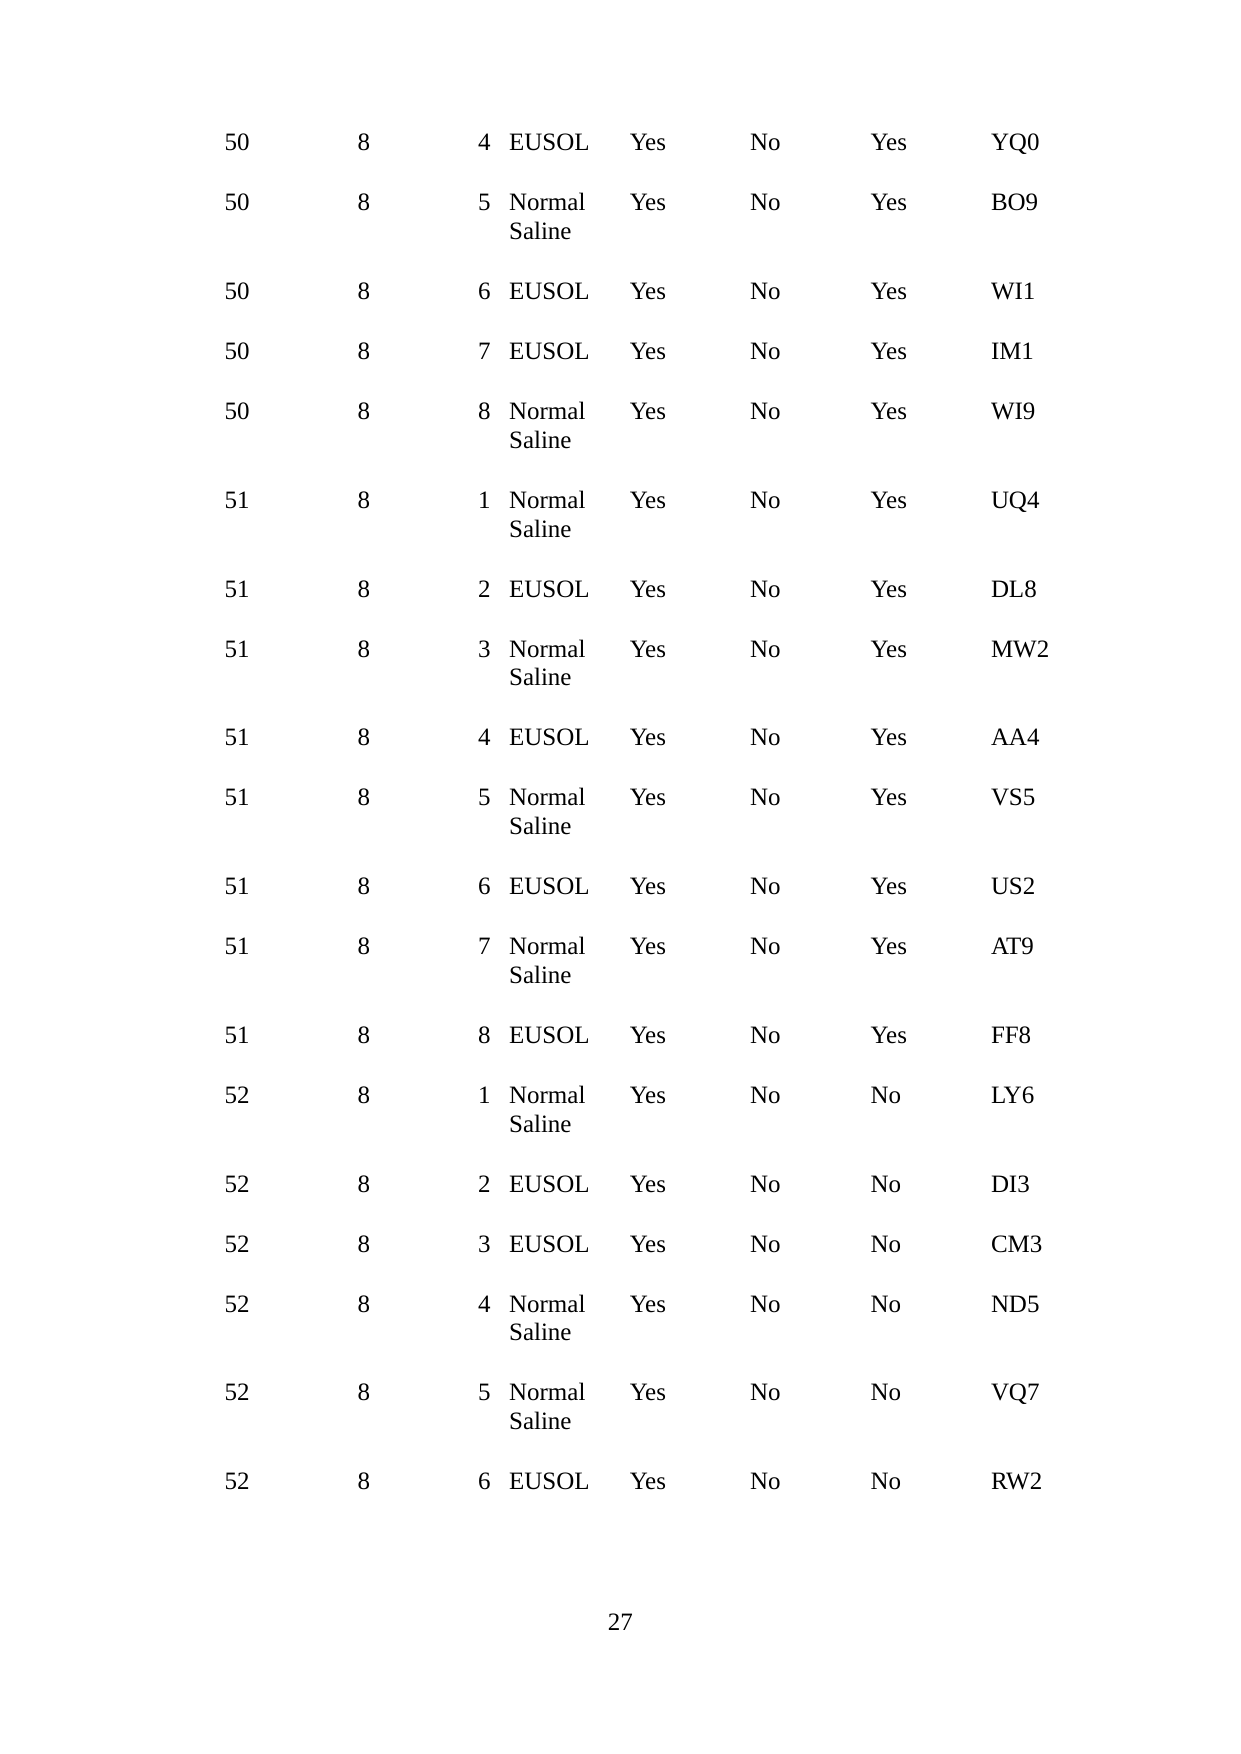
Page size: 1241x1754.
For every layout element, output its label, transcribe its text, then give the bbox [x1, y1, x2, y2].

table_cell No [741, 1279, 861, 1368]
table_cell RW2 [981, 1457, 1102, 1517]
table_cell No [861, 1071, 981, 1159]
table_cell No [861, 1457, 981, 1517]
table_cell EUSOL [500, 564, 620, 624]
table_cell 8 [259, 1219, 379, 1279]
table_cell No [741, 1457, 861, 1517]
table_cell Yes [861, 267, 981, 327]
table_cell 51 [138, 862, 259, 922]
table_cell 8 [259, 476, 379, 564]
table_cell No [741, 922, 861, 1011]
table_cell VS5 [981, 773, 1102, 862]
table_cell Yes [620, 773, 741, 862]
table_cell Normal Saline [500, 476, 620, 564]
table_cell No [861, 1219, 981, 1279]
table_cell 8 [259, 1279, 379, 1368]
table_cell EUSOL [500, 118, 620, 178]
table_cell 51 [138, 773, 259, 862]
table_cell 3 [379, 624, 499, 713]
table_cell FF8 [981, 1011, 1102, 1071]
table_cell No [741, 624, 861, 713]
table_cell 3 [379, 1219, 499, 1279]
table_cell Yes [861, 713, 981, 773]
table_cell No [741, 267, 861, 327]
table_cell No [741, 713, 861, 773]
table_cell No [741, 387, 861, 476]
table_cell Yes [620, 713, 741, 773]
table_cell 52 [138, 1368, 259, 1457]
table_cell Yes [620, 624, 741, 713]
table_cell 8 [259, 922, 379, 1011]
table_cell DL8 [981, 564, 1102, 624]
table_cell 51 [138, 476, 259, 564]
table_cell Yes [861, 1011, 981, 1071]
table_cell AT9 [981, 922, 1102, 1011]
table_cell 2 [379, 1159, 499, 1219]
table_cell 8 [379, 387, 499, 476]
table_cell No [741, 118, 861, 178]
table_cell EUSOL [500, 713, 620, 773]
table_cell Yes [620, 1071, 741, 1159]
table_cell Yes [861, 624, 981, 713]
table_cell Yes [620, 1457, 741, 1517]
table_cell 51 [138, 922, 259, 1011]
table_cell 8 [259, 1071, 379, 1159]
table_cell Yes [620, 118, 741, 178]
table_cell EUSOL [500, 862, 620, 922]
table_cell Yes [861, 118, 981, 178]
table_cell 51 [138, 713, 259, 773]
table_cell No [741, 1159, 861, 1219]
table_cell 4 [379, 713, 499, 773]
table_cell 50 [138, 118, 259, 178]
table_cell Yes [620, 1219, 741, 1279]
table_cell 50 [138, 387, 259, 476]
table_cell WI9 [981, 387, 1102, 476]
table_cell VQ7 [981, 1368, 1102, 1457]
table_cell 52 [138, 1219, 259, 1279]
table_cell WI1 [981, 267, 1102, 327]
table_cell No [741, 862, 861, 922]
table_cell Yes [620, 1368, 741, 1457]
table_cell No [861, 1368, 981, 1457]
table_cell LY6 [981, 1071, 1102, 1159]
table_cell 50 [138, 327, 259, 387]
table_cell 52 [138, 1457, 259, 1517]
table_cell Normal Saline [500, 922, 620, 1011]
table_cell No [741, 773, 861, 862]
table_cell No [861, 1279, 981, 1368]
table_cell No [741, 1368, 861, 1457]
table_cell Yes [861, 862, 981, 922]
table_cell Normal Saline [500, 1071, 620, 1159]
table_cell Yes [861, 476, 981, 564]
table_cell 8 [259, 267, 379, 327]
table_cell 6 [379, 267, 499, 327]
table_cell ND5 [981, 1279, 1102, 1368]
table_cell EUSOL [500, 1159, 620, 1219]
table_cell EUSOL [500, 1011, 620, 1071]
table_cell MW2 [981, 624, 1102, 713]
table_cell 5 [379, 773, 499, 862]
table_cell 51 [138, 1011, 259, 1071]
table_cell 8 [259, 862, 379, 922]
table_cell No [741, 1011, 861, 1071]
table_cell Yes [861, 178, 981, 267]
table_cell Normal Saline [500, 178, 620, 267]
table_cell 52 [138, 1159, 259, 1219]
table_cell 7 [379, 922, 499, 1011]
table_cell Yes [620, 387, 741, 476]
table_cell 6 [379, 1457, 499, 1517]
table_cell No [741, 476, 861, 564]
table_cell No [741, 1219, 861, 1279]
table_cell Yes [620, 1011, 741, 1071]
table_cell No [741, 178, 861, 267]
table_cell UQ4 [981, 476, 1102, 564]
table_cell Yes [620, 178, 741, 267]
table_cell No [861, 1159, 981, 1219]
table_cell 4 [379, 118, 499, 178]
table_cell 1 [379, 1071, 499, 1159]
table_cell CM3 [981, 1219, 1102, 1279]
table_cell Normal Saline [500, 773, 620, 862]
table_cell Yes [620, 476, 741, 564]
table_cell US2 [981, 862, 1102, 922]
table_cell Yes [620, 267, 741, 327]
table_cell 8 [259, 327, 379, 387]
table_cell 8 [379, 1011, 499, 1071]
table_cell 6 [379, 862, 499, 922]
table_cell 8 [259, 564, 379, 624]
table_cell Normal Saline [500, 1368, 620, 1457]
table_cell Yes [620, 1279, 741, 1368]
table_cell 8 [259, 624, 379, 713]
table_cell 51 [138, 564, 259, 624]
table_cell 8 [259, 713, 379, 773]
table_cell 5 [379, 178, 499, 267]
table_cell Yes [861, 922, 981, 1011]
table_cell 8 [259, 178, 379, 267]
table_cell AA4 [981, 713, 1102, 773]
table_cell 50 [138, 178, 259, 267]
table_cell Yes [861, 564, 981, 624]
table_cell BO9 [981, 178, 1102, 267]
table_cell 2 [379, 564, 499, 624]
table_cell 50 [138, 267, 259, 327]
table_cell EUSOL [500, 1457, 620, 1517]
table_cell 8 [259, 1457, 379, 1517]
table_cell 8 [259, 1011, 379, 1071]
table_cell Yes [861, 773, 981, 862]
table_cell 8 [259, 1159, 379, 1219]
table_cell 8 [259, 1368, 379, 1457]
table_cell 7 [379, 327, 499, 387]
table_cell 5 [379, 1368, 499, 1457]
table_cell No [741, 327, 861, 387]
table_cell Normal Saline [500, 1279, 620, 1368]
table_cell 8 [259, 118, 379, 178]
table_cell No [741, 1071, 861, 1159]
table_cell 4 [379, 1279, 499, 1368]
table_cell 8 [259, 773, 379, 862]
table_cell 1 [379, 476, 499, 564]
table_cell EUSOL [500, 327, 620, 387]
table_cell Yes [620, 564, 741, 624]
table_cell IM1 [981, 327, 1102, 387]
table_cell EUSOL [500, 1219, 620, 1279]
table_cell DI3 [981, 1159, 1102, 1219]
table_cell YQ0 [981, 118, 1102, 178]
table_cell 52 [138, 1071, 259, 1159]
table_cell Yes [861, 327, 981, 387]
table_cell Normal Saline [500, 387, 620, 476]
table_cell EUSOL [500, 267, 620, 327]
table_cell Yes [620, 862, 741, 922]
table_cell Normal Saline [500, 624, 620, 713]
table_cell 8 [259, 387, 379, 476]
table_cell No [741, 564, 861, 624]
table_cell Yes [620, 327, 741, 387]
table_cell Yes [861, 387, 981, 476]
table_cell 51 [138, 624, 259, 713]
table_cell Yes [620, 922, 741, 1011]
table_cell Yes [620, 1159, 741, 1219]
table_cell 52 [138, 1279, 259, 1368]
